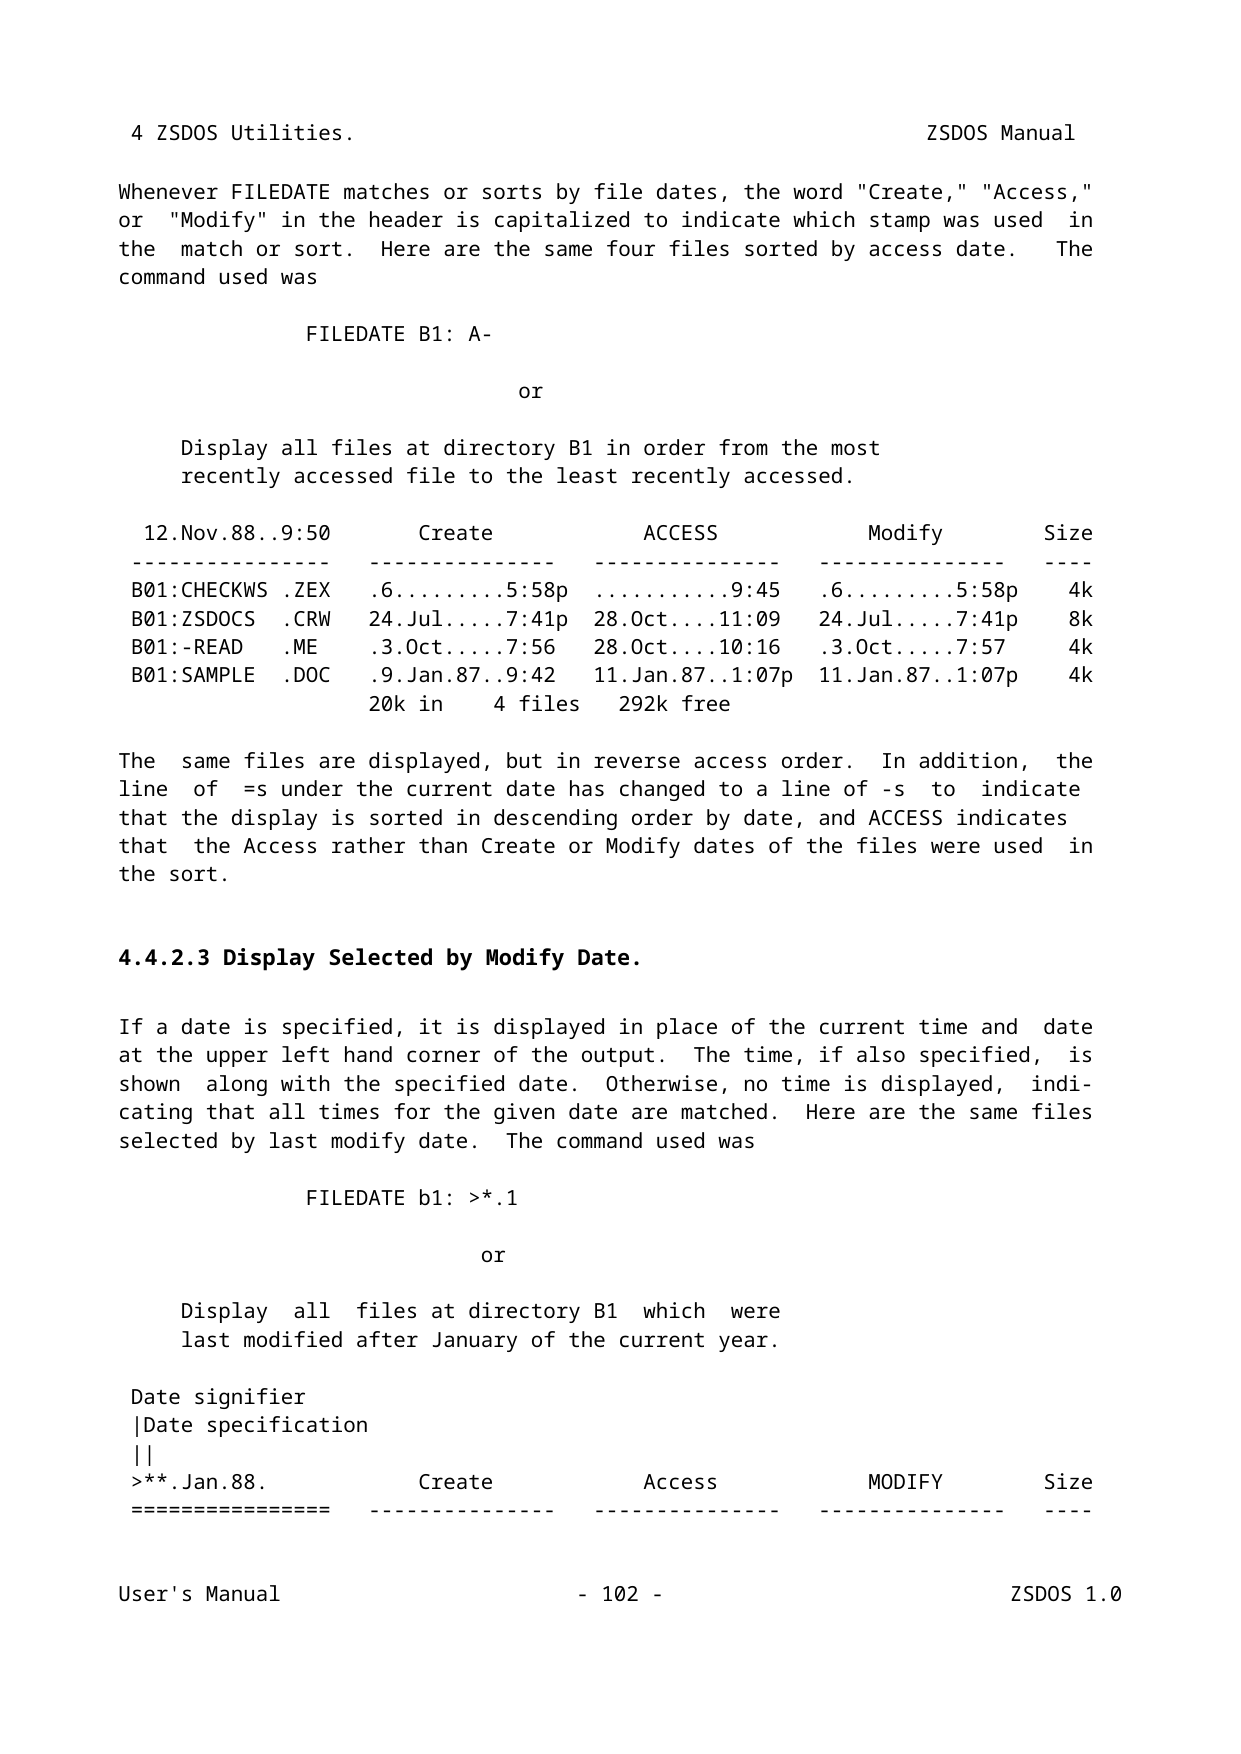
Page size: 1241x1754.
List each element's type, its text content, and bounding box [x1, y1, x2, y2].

text or [118, 376, 1122, 404]
text The same files are displayed, but in reverse access order. In addition, the [118, 746, 1122, 774]
text Whenever FILEDATE matches or sorts by file dates, the word "Create," "Access," [118, 177, 1122, 206]
text or "Modify" in the header is capitalized to indicate which stamp was used in [118, 206, 1122, 234]
text 20k in 4 files 292k free [118, 689, 1122, 717]
text If a date is specified, it is displayed in place of the current time and date [118, 1012, 1122, 1041]
text B01:CHECKWS .ZEX .6.........5:58p ...........9:45 .6.........5:58p 4k [118, 575, 1122, 604]
text B01:-READ .ME .3.Oct.....7:56 28.Oct....10:16 .3.Oct.....7:57 4k [118, 632, 1122, 661]
text >**.Jan.88. Create Access MODIFY Size [118, 1467, 1122, 1496]
text 12.Nov.88..9:50 Create ACCESS Modify Size [118, 518, 1122, 547]
text the match or sort. Here are the same four files sorted by access date. The [118, 234, 1122, 262]
text line of =s under the current date has changed to a line of -s to indicate [118, 774, 1122, 803]
text shown along with the specified date. Otherwise, no time is displayed, indi- [118, 1069, 1122, 1097]
text last modified after January of the current year. [118, 1325, 1122, 1353]
text || [118, 1439, 1122, 1467]
text that the Access rather than Create or Modify dates of the files were used in [118, 831, 1122, 859]
text ---------------- --------------- --------------- --------------- ---- [118, 547, 1122, 575]
text B01:SAMPLE .DOC .9.Jan.87..9:42 11.Jan.87..1:07p 11.Jan.87..1:07p 4k [118, 661, 1122, 689]
text Display all files at directory B1 which were [118, 1297, 1122, 1325]
text command used was [118, 262, 1122, 291]
text selected by last modify date. The command used was [118, 1126, 1122, 1154]
text cating that all times for the given date are matched. Here are the same files [118, 1097, 1122, 1126]
text |Date specification [118, 1410, 1122, 1439]
text at the upper left hand corner of the output. The time, if also specified, is [118, 1041, 1122, 1069]
text recently accessed file to the least recently accessed. [118, 461, 1122, 490]
text that the display is sorted in descending order by date, and ACCESS indicates [118, 803, 1122, 831]
text B01:ZSDOCS .CRW 24.Jul.....7:41p 28.Oct....11:09 24.Jul.....7:41p 8k [118, 604, 1122, 632]
text Display all files at directory B1 in order from the most [118, 433, 1122, 461]
text Date signifier [118, 1382, 1122, 1410]
text FILEDATE B1: A- [118, 319, 1122, 348]
text ================ --------------- --------------- --------------- ---- [118, 1496, 1122, 1524]
text FILEDATE b1: >*.1 [118, 1183, 1122, 1211]
subtitle 4.4.2.3 Display Selected by Modify Date. [118, 941, 1122, 971]
text or [118, 1240, 1122, 1268]
text the sort. [118, 859, 1122, 888]
